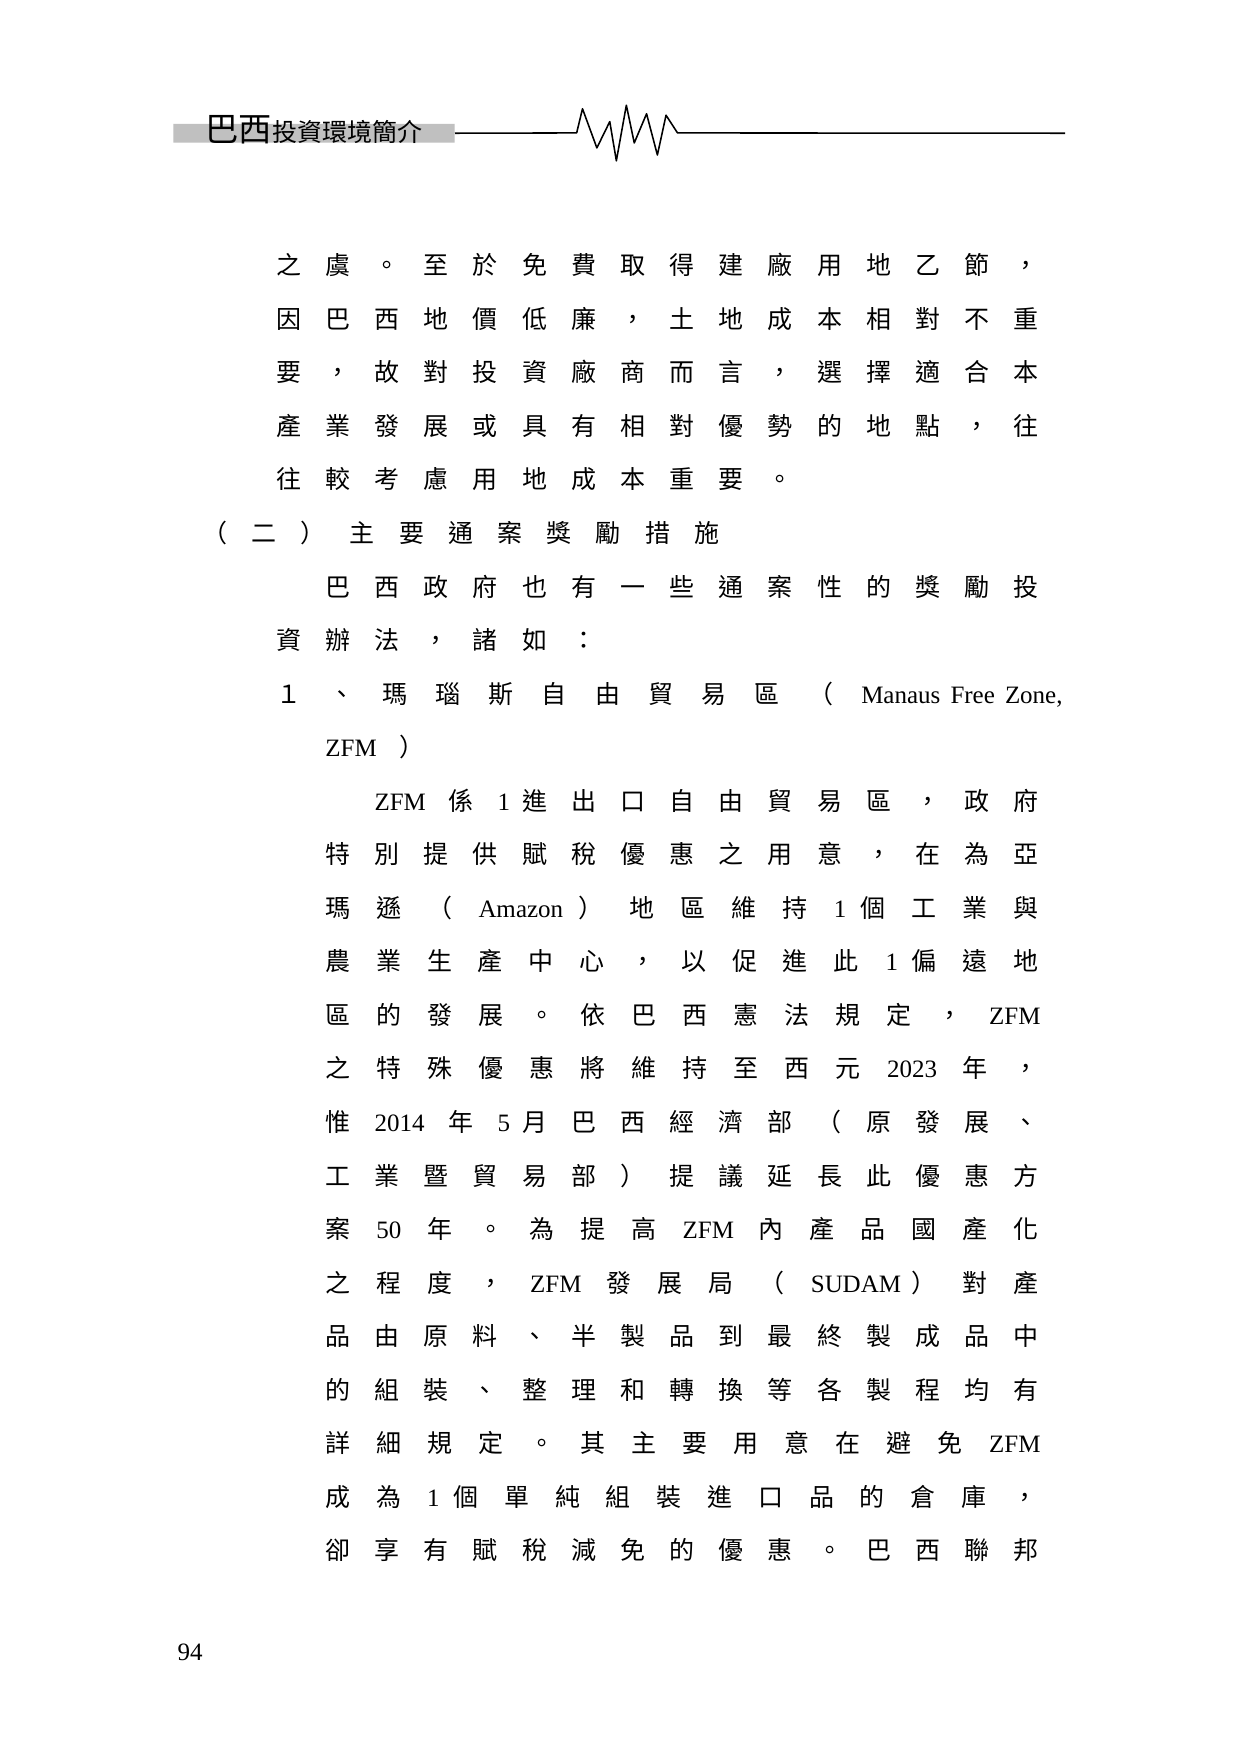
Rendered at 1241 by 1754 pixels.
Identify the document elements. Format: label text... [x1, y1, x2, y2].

text 之虞。至於免費取得建廠用地乙節，因巴西地價低廉，土地成本相對不重要，故對投資廠商而言，選擇適合本產業發展或具有相對優勢的地點，往往較考慮用地成本重要。 [276, 237, 1063, 505]
text ZFM係1進出口自由貿易區，政府特別提供賦稅優惠之用意，在為亞瑪遜（Amazon）地區維持1個工業與農業生產中心，以促進此1偏遠地區的發展。依巴西憲法規定，ZFM之特殊優惠將維持至西元2023年，惟2014年5月巴西經濟部（原發展、工業暨貿易部）提議延長此優惠方案50年。為提高ZFM內產品國產化之程度，ZFM發展局（SUDAM）對產品由原料、半製品到最終製成品中的組裝、整理和轉換等各製程均有詳細規定。其主要用意在避免ZFM成為1個單純組裝進口品的倉庫，卻享有賦稅減免的優惠。巴西聯邦 [325, 773, 1063, 1576]
text （二）主要通案獎勵措施 [202, 505, 1063, 558]
text １、瑪瑙斯自由貿易區（Manaus Free Zone, ZFM） [276, 666, 1063, 773]
text 巴西政府也有一些通案性的獎勵投資辦法，諸如： [276, 558, 1063, 666]
